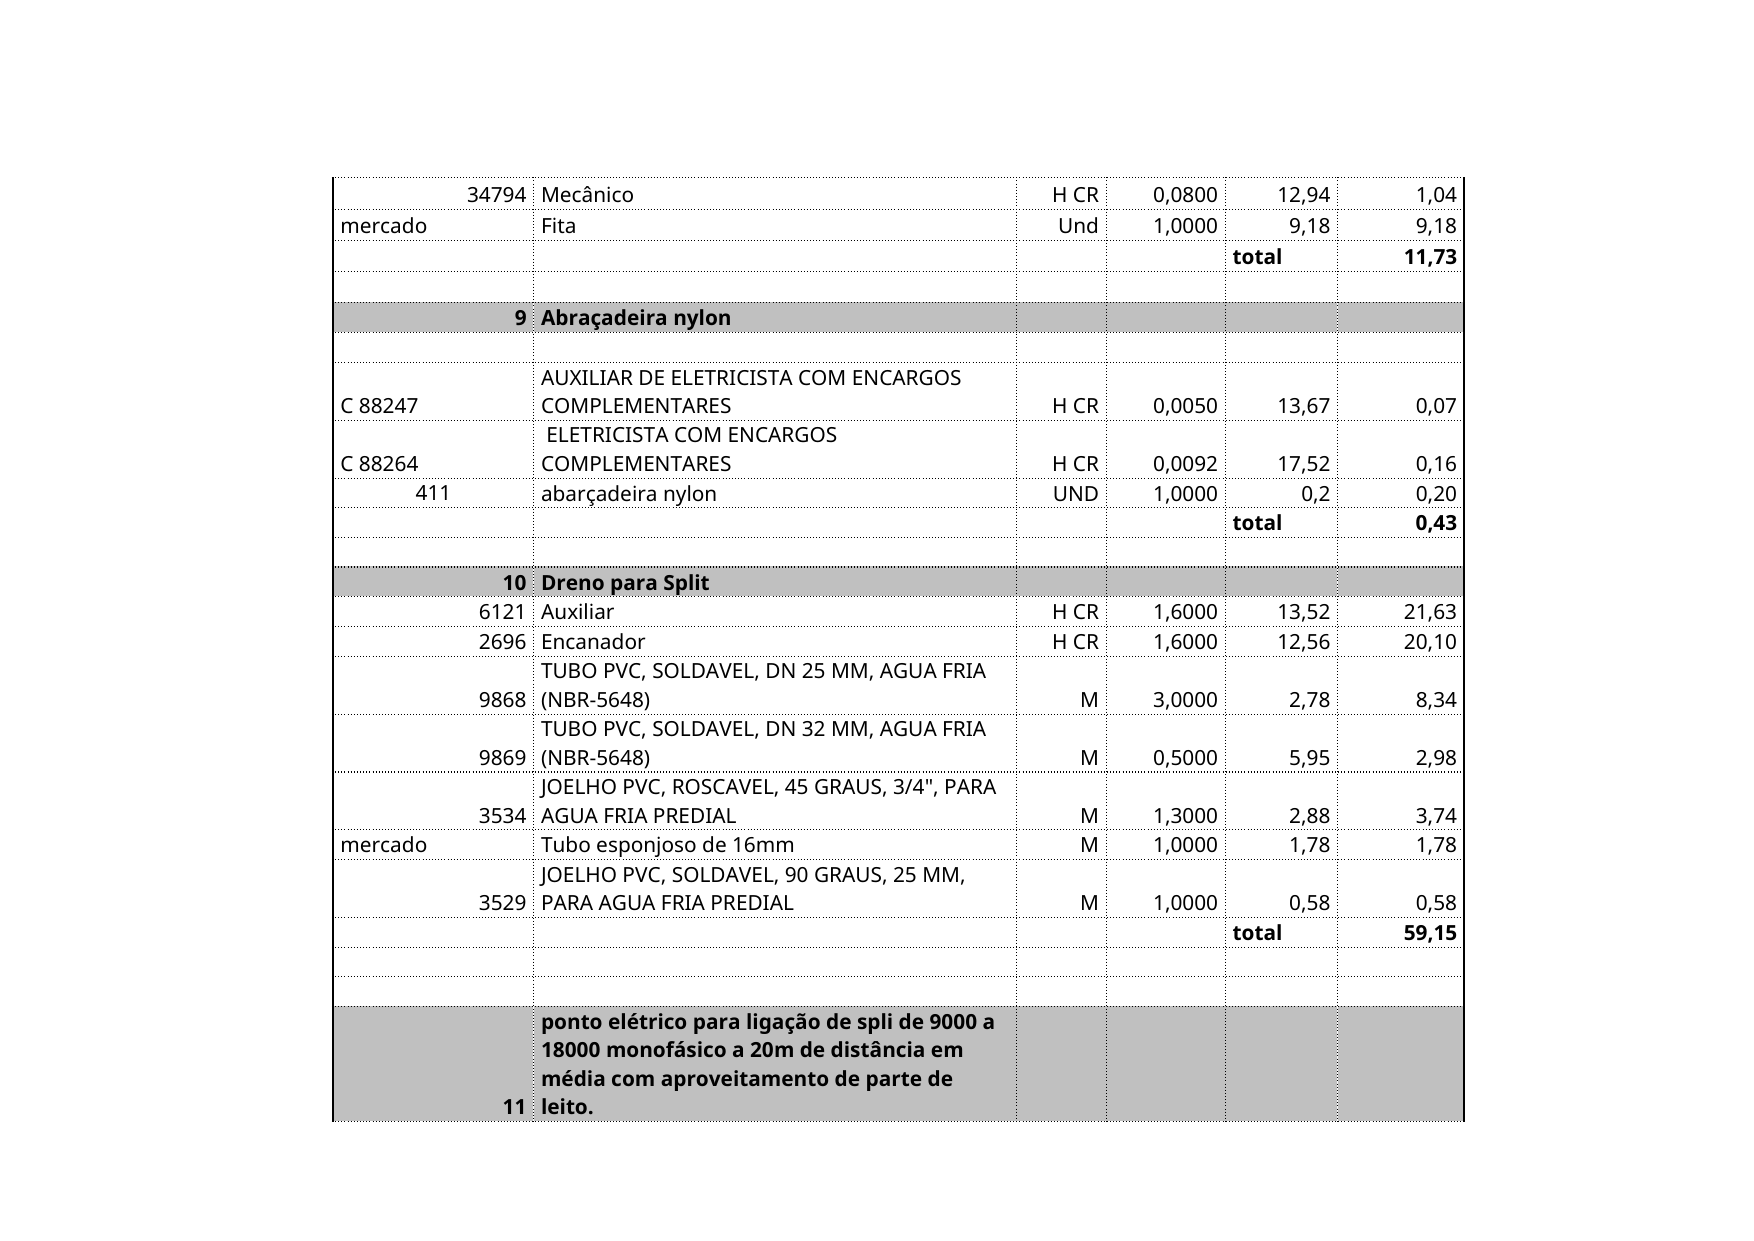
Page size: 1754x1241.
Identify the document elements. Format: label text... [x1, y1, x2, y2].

table_cell [1016, 1006, 1106, 1121]
table_cell M [1016, 656, 1106, 713]
table_cell [1016, 566, 1106, 596]
table_cell [534, 271, 1016, 302]
table_cell UND [1016, 478, 1106, 507]
table_cell [334, 332, 533, 362]
table_cell 9868 [334, 656, 533, 713]
table_cell 13,52 [1225, 596, 1337, 626]
table_cell 0,5000 [1106, 714, 1225, 771]
table_cell 0,07 [1338, 362, 1463, 419]
table_cell AUXILIAR DE ELETRICISTA COM ENCARGOS COMPLEMENTARES [534, 362, 1016, 419]
table_cell [534, 240, 1016, 271]
table_cell JOELHO PVC, SOLDAVEL, 90 GRAUS, 25 MM, PARA AGUA FRIA PREDIAL [534, 859, 1016, 917]
table_cell [334, 537, 533, 566]
table_cell 9,18 [1225, 209, 1337, 240]
table_cell ELETRICISTA COM ENCARGOS COMPLEMENTARES [534, 420, 1016, 477]
table_cell H CR [1016, 420, 1106, 477]
table_cell [1106, 947, 1225, 976]
table_cell [1225, 271, 1337, 302]
table_cell H CR [1016, 362, 1106, 419]
table_cell 2,98 [1338, 714, 1463, 771]
table_cell [1225, 1006, 1337, 1121]
table_cell [1338, 332, 1463, 362]
table_cell H CR [1016, 177, 1106, 208]
table_cell [334, 947, 533, 976]
table_cell [1338, 537, 1463, 566]
table_cell M [1016, 714, 1106, 771]
table_cell 1,6000 [1106, 626, 1225, 656]
table_cell 2696 [334, 626, 533, 656]
table_cell 20,10 [1338, 626, 1463, 656]
table_cell 17,52 [1225, 420, 1337, 477]
table_cell 8,34 [1338, 656, 1463, 713]
table_cell Encanador [534, 626, 1016, 656]
table_cell [1016, 537, 1106, 566]
table_cell 1,0000 [1106, 859, 1225, 917]
table_cell 0,20 [1338, 478, 1463, 507]
table_cell Auxiliar [534, 596, 1016, 626]
table_cell [1016, 947, 1106, 976]
table_cell [334, 507, 533, 537]
table_cell [1106, 1006, 1225, 1121]
table_cell H CR [1016, 626, 1106, 656]
table_cell [1106, 240, 1225, 271]
table_cell 3,74 [1338, 771, 1463, 829]
table_cell [534, 332, 1016, 362]
table_cell [1106, 302, 1225, 332]
table_cell 1,78 [1225, 829, 1337, 859]
table_cell 12,56 [1225, 626, 1337, 656]
table_cell [1225, 976, 1337, 1006]
table_cell [1016, 332, 1106, 362]
table_cell [1016, 507, 1106, 537]
table_cell 1,78 [1338, 829, 1463, 859]
table_cell 10 [334, 566, 533, 596]
table_cell [1338, 1006, 1463, 1121]
table_cell [1016, 976, 1106, 1006]
table_cell [334, 240, 533, 271]
table_cell M [1016, 829, 1106, 859]
table_cell Abraçadeira nylon [534, 302, 1016, 332]
table_cell [1338, 947, 1463, 976]
table_cell 0,0800 [1106, 177, 1225, 208]
table_cell [1225, 332, 1337, 362]
table_cell 2,88 [1225, 771, 1337, 829]
table_cell JOELHO PVC, ROSCAVEL, 45 GRAUS, 3/4", PARA AGUA FRIA PREDIAL [534, 771, 1016, 829]
table_cell M [1016, 771, 1106, 829]
table_cell [1338, 976, 1463, 1006]
table_cell [1338, 271, 1463, 302]
table_cell [1106, 332, 1225, 362]
table_cell 9 [334, 302, 533, 332]
table_cell [1016, 240, 1106, 271]
table_cell [1338, 302, 1463, 332]
table_cell 34794 [334, 177, 533, 208]
table_cell [1106, 917, 1225, 947]
table_cell total [1225, 240, 1337, 271]
table_cell 3529 [334, 859, 533, 917]
table_cell Dreno para Split [534, 566, 1016, 596]
table_cell 1,0000 [1106, 478, 1225, 507]
table_cell 1,3000 [1106, 771, 1225, 829]
table_cell Fita [534, 209, 1016, 240]
table_cell 21,63 [1338, 596, 1463, 626]
table_cell total [1225, 917, 1337, 947]
table_cell [1106, 271, 1225, 302]
table_cell [1106, 976, 1225, 1006]
table_cell [334, 917, 533, 947]
table_cell [1225, 947, 1337, 976]
table_cell Mecânico [534, 177, 1016, 208]
table_cell [1016, 271, 1106, 302]
table_cell [1225, 566, 1337, 596]
table_cell 0,58 [1225, 859, 1337, 917]
table_cell [334, 976, 533, 1006]
table_cell [1225, 537, 1337, 566]
table_cell 11 [334, 1006, 533, 1121]
table_cell total [1225, 507, 1337, 537]
table_cell 9869 [334, 714, 533, 771]
table_cell 411 [334, 478, 533, 507]
table_cell [534, 947, 1016, 976]
table_cell [1225, 302, 1337, 332]
table_cell ponto elétrico para ligação de spli de 9000 a 18000 monofásico a 20m de distância em média com aproveitamento de parte de leito. [534, 1006, 1016, 1121]
table_cell 2,78 [1225, 656, 1337, 713]
table_cell [534, 507, 1016, 537]
table_cell Tubo esponjoso de 16mm [534, 829, 1016, 859]
table_cell 6121 [334, 596, 533, 626]
table_cell [534, 917, 1016, 947]
table_cell TUBO PVC, SOLDAVEL, DN 32 MM, AGUA FRIA (NBR-5648) [534, 714, 1016, 771]
table_cell 0,0092 [1106, 420, 1225, 477]
table_cell [534, 537, 1016, 566]
table_cell TUBO PVC, SOLDAVEL, DN 25 MM, AGUA FRIA (NBR-5648) [534, 656, 1016, 713]
table_cell [1106, 566, 1225, 596]
table_cell H CR [1016, 596, 1106, 626]
table_cell M [1016, 859, 1106, 917]
table_cell [534, 976, 1016, 1006]
table_cell 0,2 [1225, 478, 1337, 507]
table_cell 1,0000 [1106, 209, 1225, 240]
table_cell 12,94 [1225, 177, 1337, 208]
table_cell 11,73 [1338, 240, 1463, 271]
table_cell 0,43 [1338, 507, 1463, 537]
table_cell abarçadeira nylon [534, 478, 1016, 507]
table_cell 1,04 [1338, 177, 1463, 208]
table_cell 13,67 [1225, 362, 1337, 419]
table_cell 3,0000 [1106, 656, 1225, 713]
table_cell Und [1016, 209, 1106, 240]
table_cell [1016, 302, 1106, 332]
table_cell [334, 271, 533, 302]
table_cell [1106, 507, 1225, 537]
table_cell 59,15 [1338, 917, 1463, 947]
table_cell 9,18 [1338, 209, 1463, 240]
table_cell 5,95 [1225, 714, 1337, 771]
table_cell [1106, 537, 1225, 566]
table_cell C 88264 [334, 420, 533, 477]
table_cell 1,0000 [1106, 829, 1225, 859]
table_cell C 88247 [334, 362, 533, 419]
table_cell 0,58 [1338, 859, 1463, 917]
table_cell 3534 [334, 771, 533, 829]
table_cell 0,0050 [1106, 362, 1225, 419]
table_cell 1,6000 [1106, 596, 1225, 626]
table_cell 0,16 [1338, 420, 1463, 477]
table_cell [1016, 917, 1106, 947]
table_cell mercado [334, 209, 533, 240]
table_cell mercado [334, 829, 533, 859]
table_cell [1338, 566, 1463, 596]
